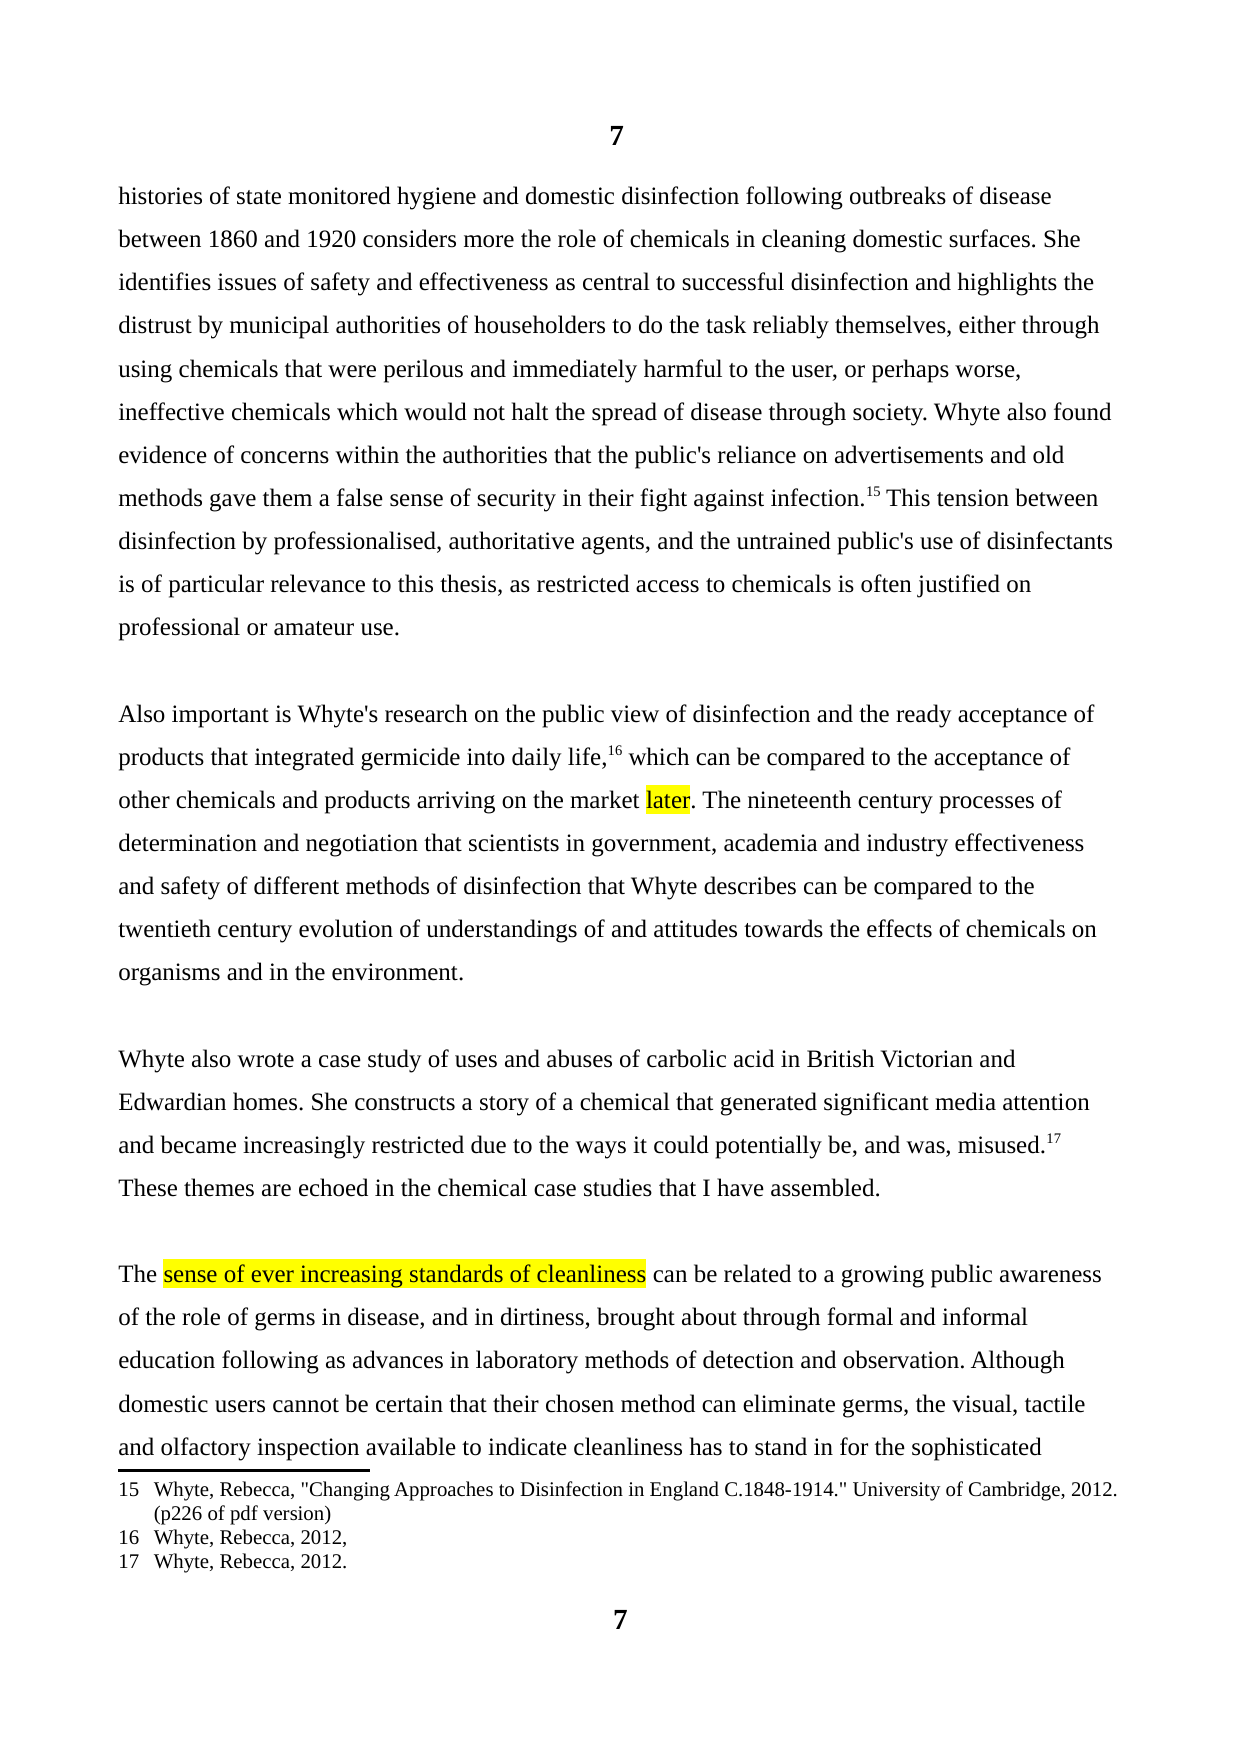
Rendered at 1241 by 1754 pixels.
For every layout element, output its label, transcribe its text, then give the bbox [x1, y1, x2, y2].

text The sense of ever increasing standards of cleanliness can be related to a growing public awareness of the role of germs in disease, and in dirtiness, brought about through formal and informal education following as advances in laboratory methods of detection and observation. Although domestic users cannot be certain that their chosen method can eliminate germs, the visual, tactile and olfactory inspection available to indicate cleanliness has to stand in for the sophisticated [118, 1259, 1122, 1461]
text Also important is Whyte's research on the public view of disinfection and the ready acceptance of products that integrated germicide into daily life, which can be compared to the acceptance of other chemicals and products arriving on the market later. The nineteenth century processes of determination and negotiation that scientists in government, academia and industry effectiveness and safety of different methods of disinfection that Whyte describes can be compared to the twentieth century evolution of understandings of and attitudes towards the effects of chemicals on organisms and in the environment. [118, 699, 1122, 986]
text Whyte, Rebecca, 2012. [118, 1549, 1122, 1573]
text Whyte also wrote a case study of uses and abuses of carbolic acid in British Victorian and Edwardian homes. She constructs a story of a chemical that generated significant media attention and became increasingly restricted due to the ways it could potentially be, and was, misused. These themes are echoed in the chemical case studies that I have assembled. [118, 1044, 1122, 1202]
text Whyte, Rebecca, "Changing Approaches to Disinfection in England C.1848-1914." University of Cambridge, 2012. (p226 of pdf version) [118, 1477, 1122, 1525]
text histories of state monitored hygiene and domestic disinfection following outbreaks of disease between 1860 and 1920 considers more the role of chemicals in cleaning domestic surfaces. She identifies issues of safety and effectiveness as central to successful disinfection and highlights the distrust by municipal authorities of householders to do the task reliably themselves, either through using chemicals that were perilous and immediately harmful to the user, or perhaps worse, ineffective chemicals which would not halt the spread of disease through society. Whyte also found evidence of concerns within the authorities that the public's reliance on advertisements and old methods gave them a false sense of security in their fight against infection. This tension between disinfection by professionalised, authoritative agents, and the untrained public's use of disinfectants is of particular relevance to this thesis, as restricted access to chemicals is often justified on professional or amateur use. [118, 181, 1122, 641]
text Whyte, Rebecca, 2012, [118, 1525, 1122, 1549]
